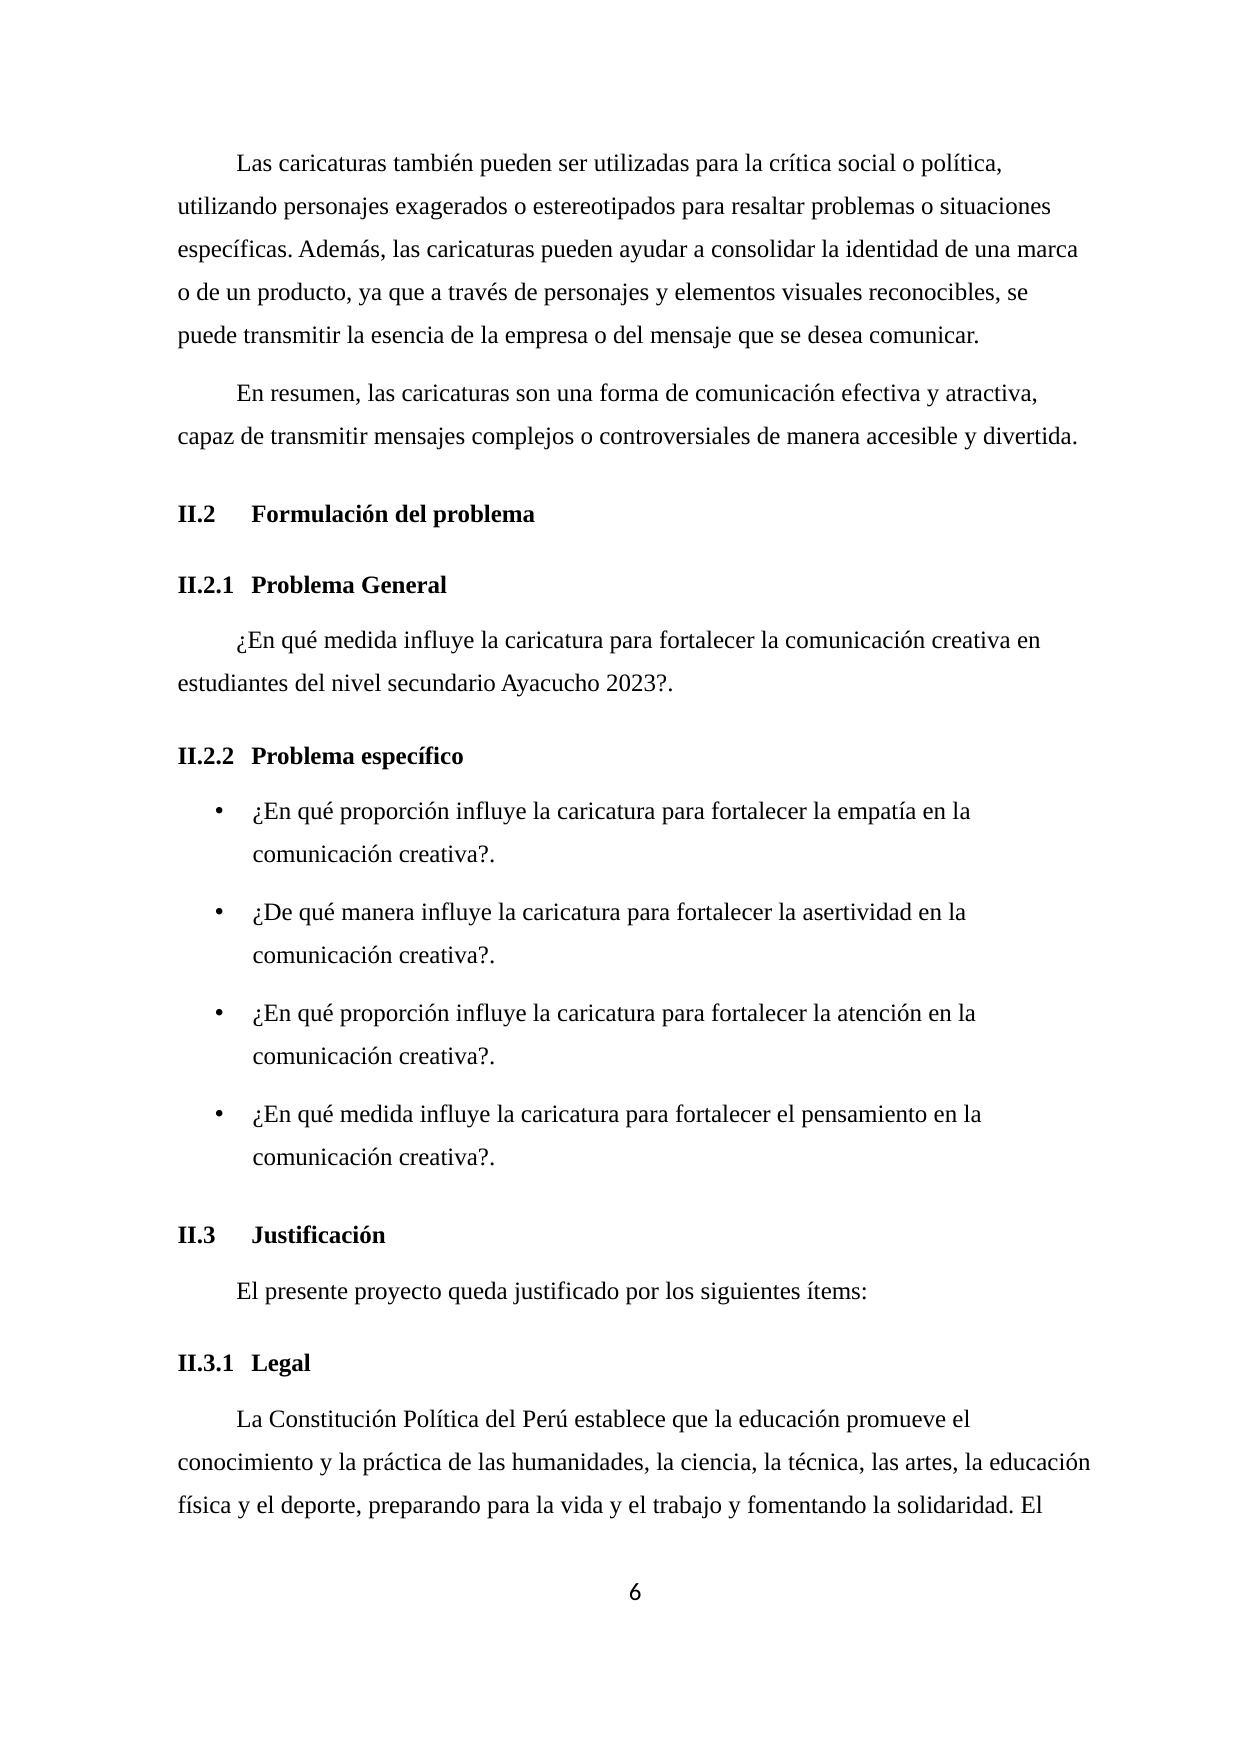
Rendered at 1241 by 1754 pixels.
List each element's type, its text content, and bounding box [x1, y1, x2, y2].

list ¿En qué medida influye la caricatura para fortalecer el pensamiento en la comunicación creativa?. [215, 1099, 1093, 1171]
subtitle Justificación [177, 1221, 1093, 1249]
text La Constitución Política del Perú establece que la educación promueve el conocimiento y la práctica de las humanidades, la ciencia, la técnica, las artes, la educación física y el deporte, preparando para la vida y el trabajo y fomentando la solidaridad. El [177, 1404, 1093, 1519]
subtitle Problema General [177, 570, 1093, 598]
list ¿De qué manera influye la caricatura para fortalecer la asertividad en la comunicación creativa?. [215, 897, 1093, 969]
text Las caricaturas también pueden ser utilizadas para la crítica social o política, utilizando personajes exagerados o estereotipados para resaltar problemas o situaciones específicas. Además, las caricaturas pueden ayudar a consolidar la identidad de una marca o de un producto, ya que a través de personajes y elementos visuales reconocibles, se puede transmitir la esencia de la empresa o del mensaje que se desea comunicar. [177, 148, 1093, 349]
list ¿En qué proporción influye la caricatura para fortalecer la atención en la comunicación creativa?. [215, 998, 1093, 1070]
text ¿En qué medida influye la caricatura para fortalecer la comunicación creativa en estudiantes del nivel secundario Ayacucho 2023?. [177, 625, 1093, 697]
subtitle Formulación del problema [177, 499, 1093, 528]
subtitle Problema específico [177, 741, 1093, 769]
text El presente proyecto queda justificado por los siguientes ítems: [177, 1276, 1093, 1305]
list ¿En qué proporción influye la caricatura para fortalecer la empatía en la comunicación creativa?. [215, 796, 1093, 868]
subtitle Legal [177, 1348, 1093, 1377]
text En resumen, las caricaturas son una forma de comunicación efectiva y atractiva, capaz de transmitir mensajes complejos o controversiales de manera accesible y divertida. [177, 378, 1093, 450]
